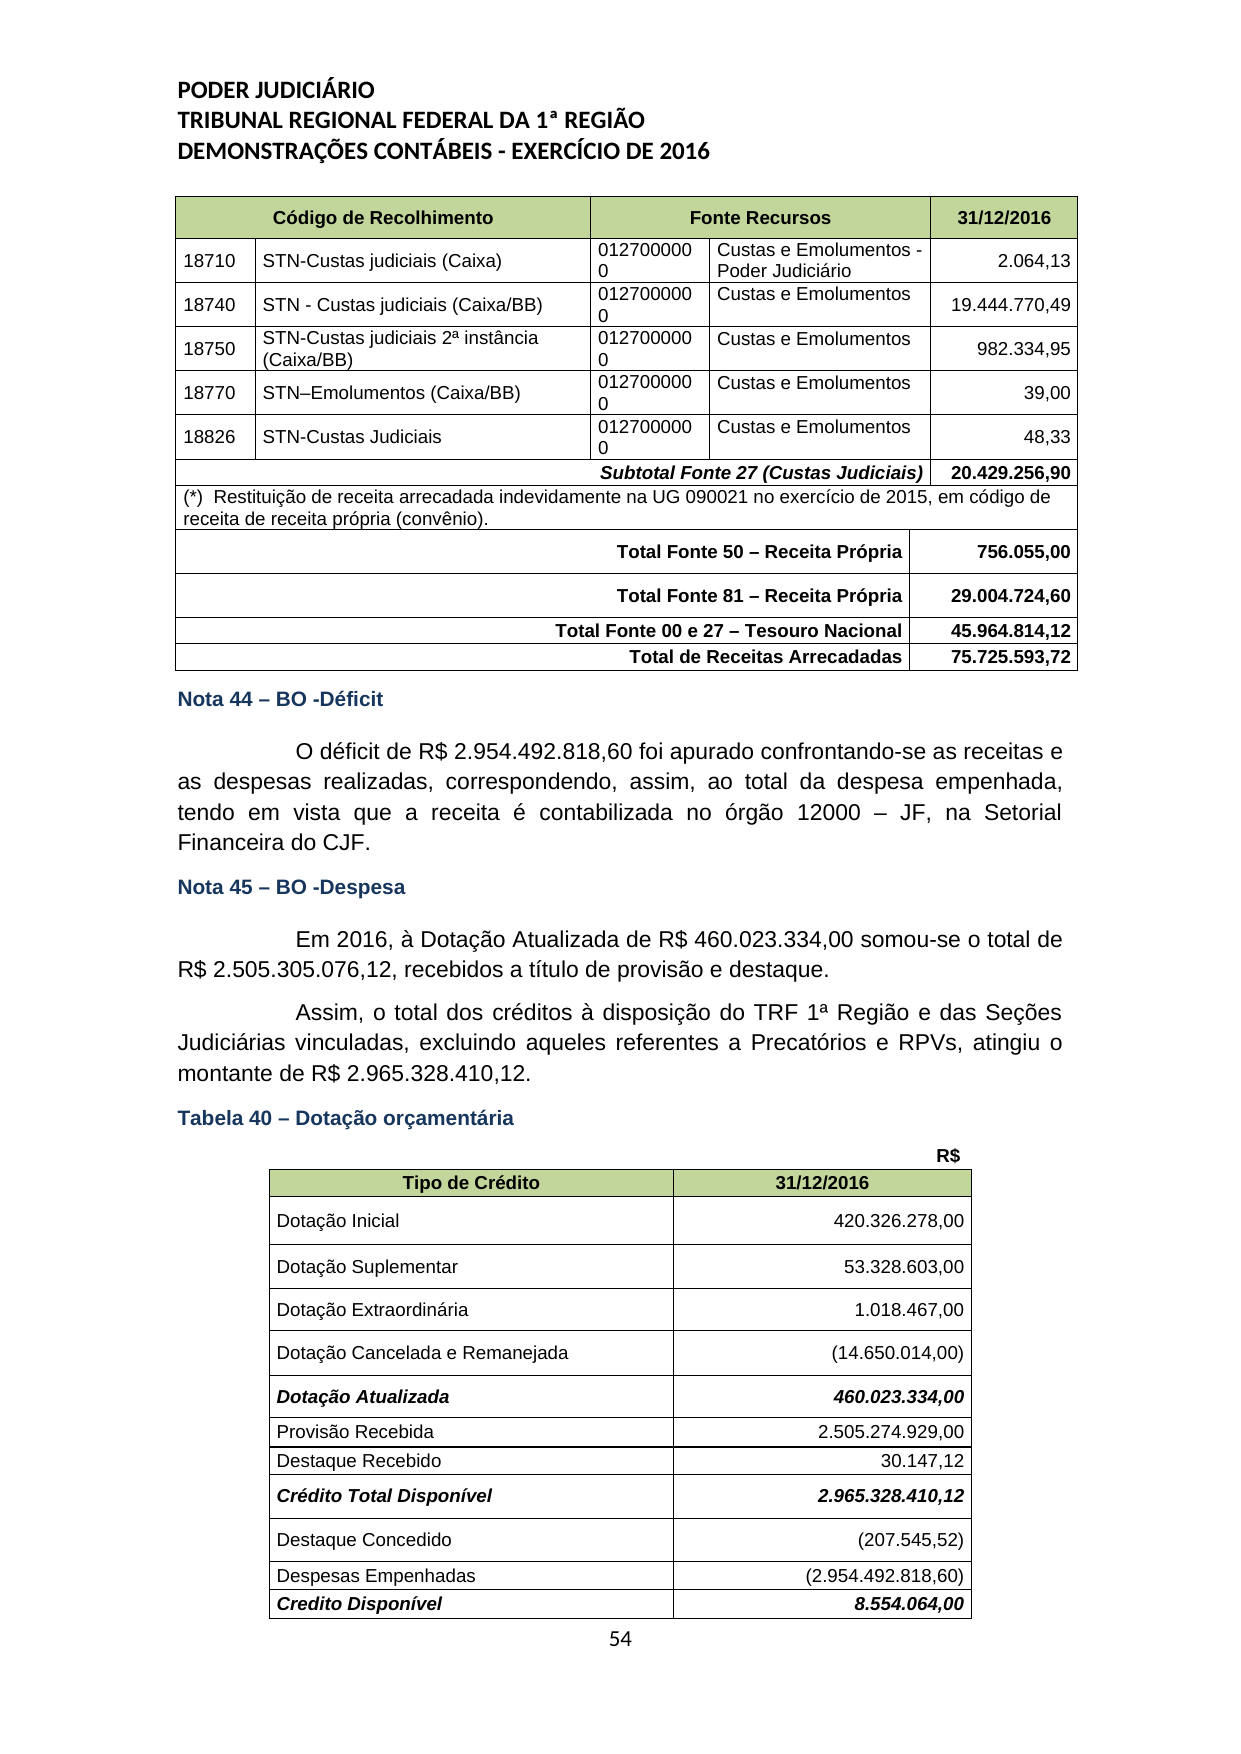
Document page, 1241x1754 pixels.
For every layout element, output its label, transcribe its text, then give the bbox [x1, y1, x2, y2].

table_cell Dotação Atualizada [270, 1376, 673, 1417]
table_cell 20.429.256,90 [931, 460, 1077, 485]
table_cell (207.545,52) [674, 1519, 971, 1561]
table_cell Dotação Extraordinária [270, 1289, 673, 1330]
table_cell Custas e Emolumentos [710, 371, 930, 414]
table_cell Custas e Emolumentos [710, 415, 930, 458]
table_cell Dotação Cancelada e Remanejada [270, 1331, 673, 1374]
table_cell 1.018.467,00 [674, 1289, 971, 1330]
table_cell 0127000000 [591, 415, 709, 458]
table_cell (14.650.014,00) [674, 1331, 971, 1374]
table_header 31/12/2016 [674, 1170, 971, 1196]
subtitle Nota 44 – BO -Déficit [177, 685, 1071, 713]
table_cell Total Fonte 50 – Receita Própria [176, 530, 909, 573]
table_cell 460.023.334,00 [674, 1376, 971, 1417]
table_cell 48,33 [931, 415, 1077, 458]
text R$ [177, 1144, 960, 1166]
table_cell STN - Custas judiciais (Caixa/BB) [256, 283, 590, 326]
table_cell Custas e Emolumentos - Poder Judiciário [710, 239, 930, 282]
table_header 31/12/2016 [931, 197, 1077, 238]
table_cell Total Fonte 81 – Receita Própria [176, 574, 909, 617]
table_header Código de Recolhimento [176, 197, 590, 238]
table_cell Destaque Concedido [270, 1519, 673, 1561]
table_cell STN–Emolumentos (Caixa/BB) [256, 371, 590, 414]
table_cell 29.004.724,60 [910, 574, 1077, 617]
table_cell 18750 [176, 327, 255, 370]
table_cell 2.965.328.410,12 [674, 1475, 971, 1518]
table_header Tipo de Crédito [270, 1170, 673, 1196]
list Em 2016, à Dotação Atualizada de R$ 460.023.334,00 somou-se o total de R$ 2.505.305.076,12, recebidos a título de provisão e destaque. [177, 926, 1063, 983]
table_cell 420.326.278,00 [674, 1197, 971, 1244]
table_cell 0127000000 [591, 327, 709, 370]
table_cell 8.554.064,00 [674, 1590, 971, 1618]
list O déficit de R$ 2.954.492.818,60 foi apurado confrontando-se as receitas e as despesas realizadas, correspondendo, assim, ao total da despesa empenhada, tendo em vista que a receita é contabilizada no órgão 12000 – JF, na Setorial Financeira do CJF. [177, 738, 1063, 855]
table_cell 18710 [176, 239, 255, 282]
table_cell (*) Restituição de receita arrecadada indevidamente na UG 090021 no exercício de 2015, em código de receita de receita própria (convênio). [176, 486, 1077, 529]
table_cell 0127000000 [591, 371, 709, 414]
table_cell 18770 [176, 371, 255, 414]
table_cell 39,00 [931, 371, 1077, 414]
table_cell Total Fonte 00 e 27 – Tesouro Nacional [176, 618, 909, 643]
table_cell 30.147,12 [674, 1448, 971, 1473]
table_cell Custas e Emolumentos [710, 327, 930, 370]
table_cell Dotação Inicial [270, 1197, 673, 1244]
table_cell 18740 [176, 283, 255, 326]
table_cell 982.334,95 [931, 327, 1077, 370]
table_cell Custas e Emolumentos [710, 283, 930, 326]
text Tabela 40 – Dotação orçamentária [177, 1103, 1071, 1131]
table_cell Despesas Empenhadas [270, 1562, 673, 1588]
subtitle Nota 45 – BO -Despesa [177, 873, 1071, 901]
table_cell (2.954.492.818,60) [674, 1562, 971, 1588]
table_cell 45.964.814,12 [910, 618, 1077, 643]
table_cell Provisão Recebida [270, 1418, 673, 1446]
table_cell 0127000000 [591, 283, 709, 326]
table_cell Credito Disponível [270, 1590, 673, 1618]
list Assim, o total dos créditos à disposição do TRF 1ª Região e das Seções Judiciárias vinculadas, excluindo aqueles referentes a Precatórios e RPVs, atingiu o montante de R$ 2.965.328.410,12. [177, 999, 1063, 1086]
table_cell 0127000000 [591, 239, 709, 282]
table_cell 756.055,00 [910, 530, 1077, 573]
table_header Fonte Recursos [591, 197, 930, 238]
table_cell STN-Custas judiciais (Caixa) [256, 239, 590, 282]
table_cell Subtotal Fonte 27 (Custas Judiciais) [176, 460, 930, 485]
table_cell Dotação Suplementar [270, 1245, 673, 1288]
table_cell Total de Receitas Arrecadadas [176, 644, 909, 670]
table_cell STN-Custas Judiciais [256, 415, 590, 458]
table_cell Crédito Total Disponível [270, 1475, 673, 1518]
table_cell 53.328.603,00 [674, 1245, 971, 1288]
table_cell 75.725.593,72 [910, 644, 1077, 670]
table_cell 2.064,13 [931, 239, 1077, 282]
table_cell 2.505.274.929,00 [674, 1418, 971, 1446]
table_cell 18826 [176, 415, 255, 458]
table_cell Destaque Recebido [270, 1448, 673, 1473]
table_cell 19.444.770,49 [931, 283, 1077, 326]
table_cell STN-Custas judiciais 2ª instância (Caixa/BB) [256, 327, 590, 370]
